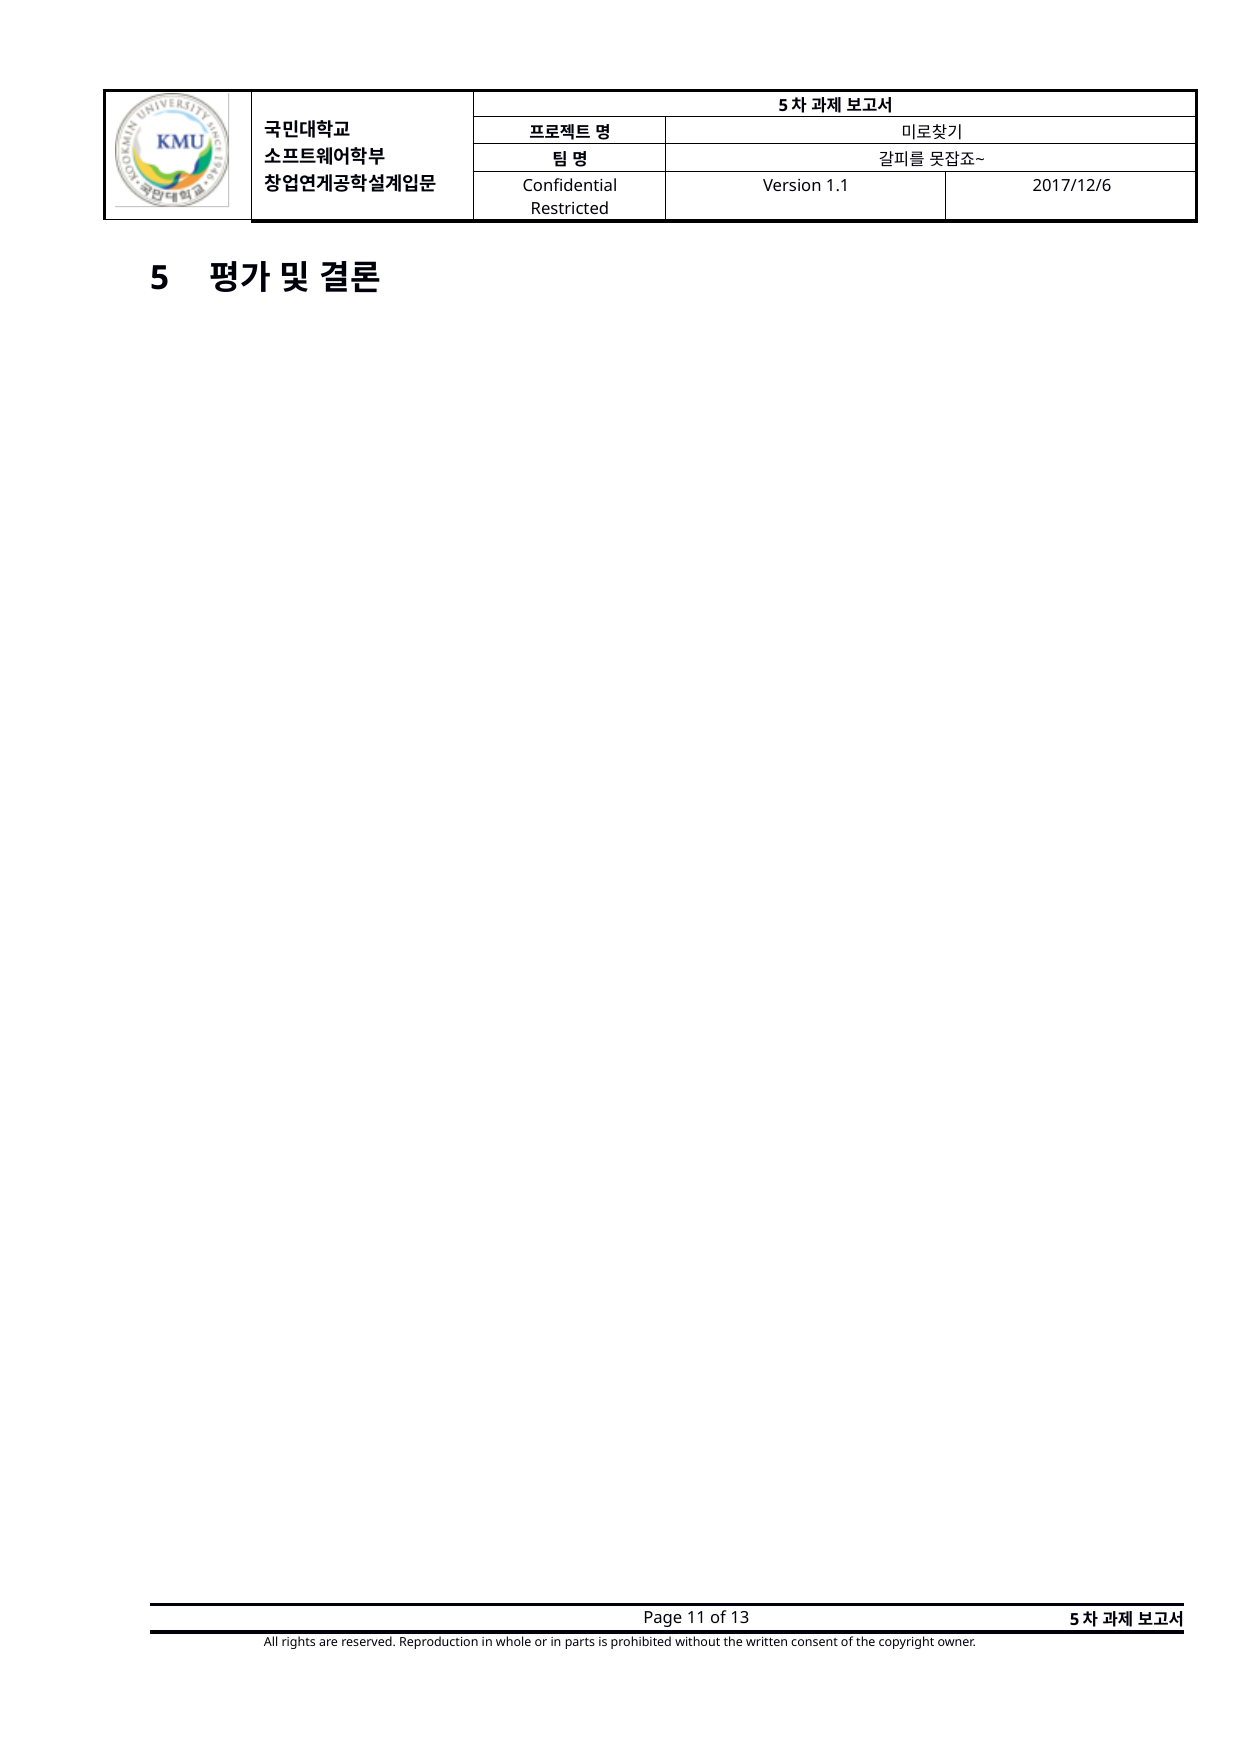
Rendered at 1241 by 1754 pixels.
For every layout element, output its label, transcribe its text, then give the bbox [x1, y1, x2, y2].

subtitle 평가 및 결론 [150, 251, 1090, 299]
